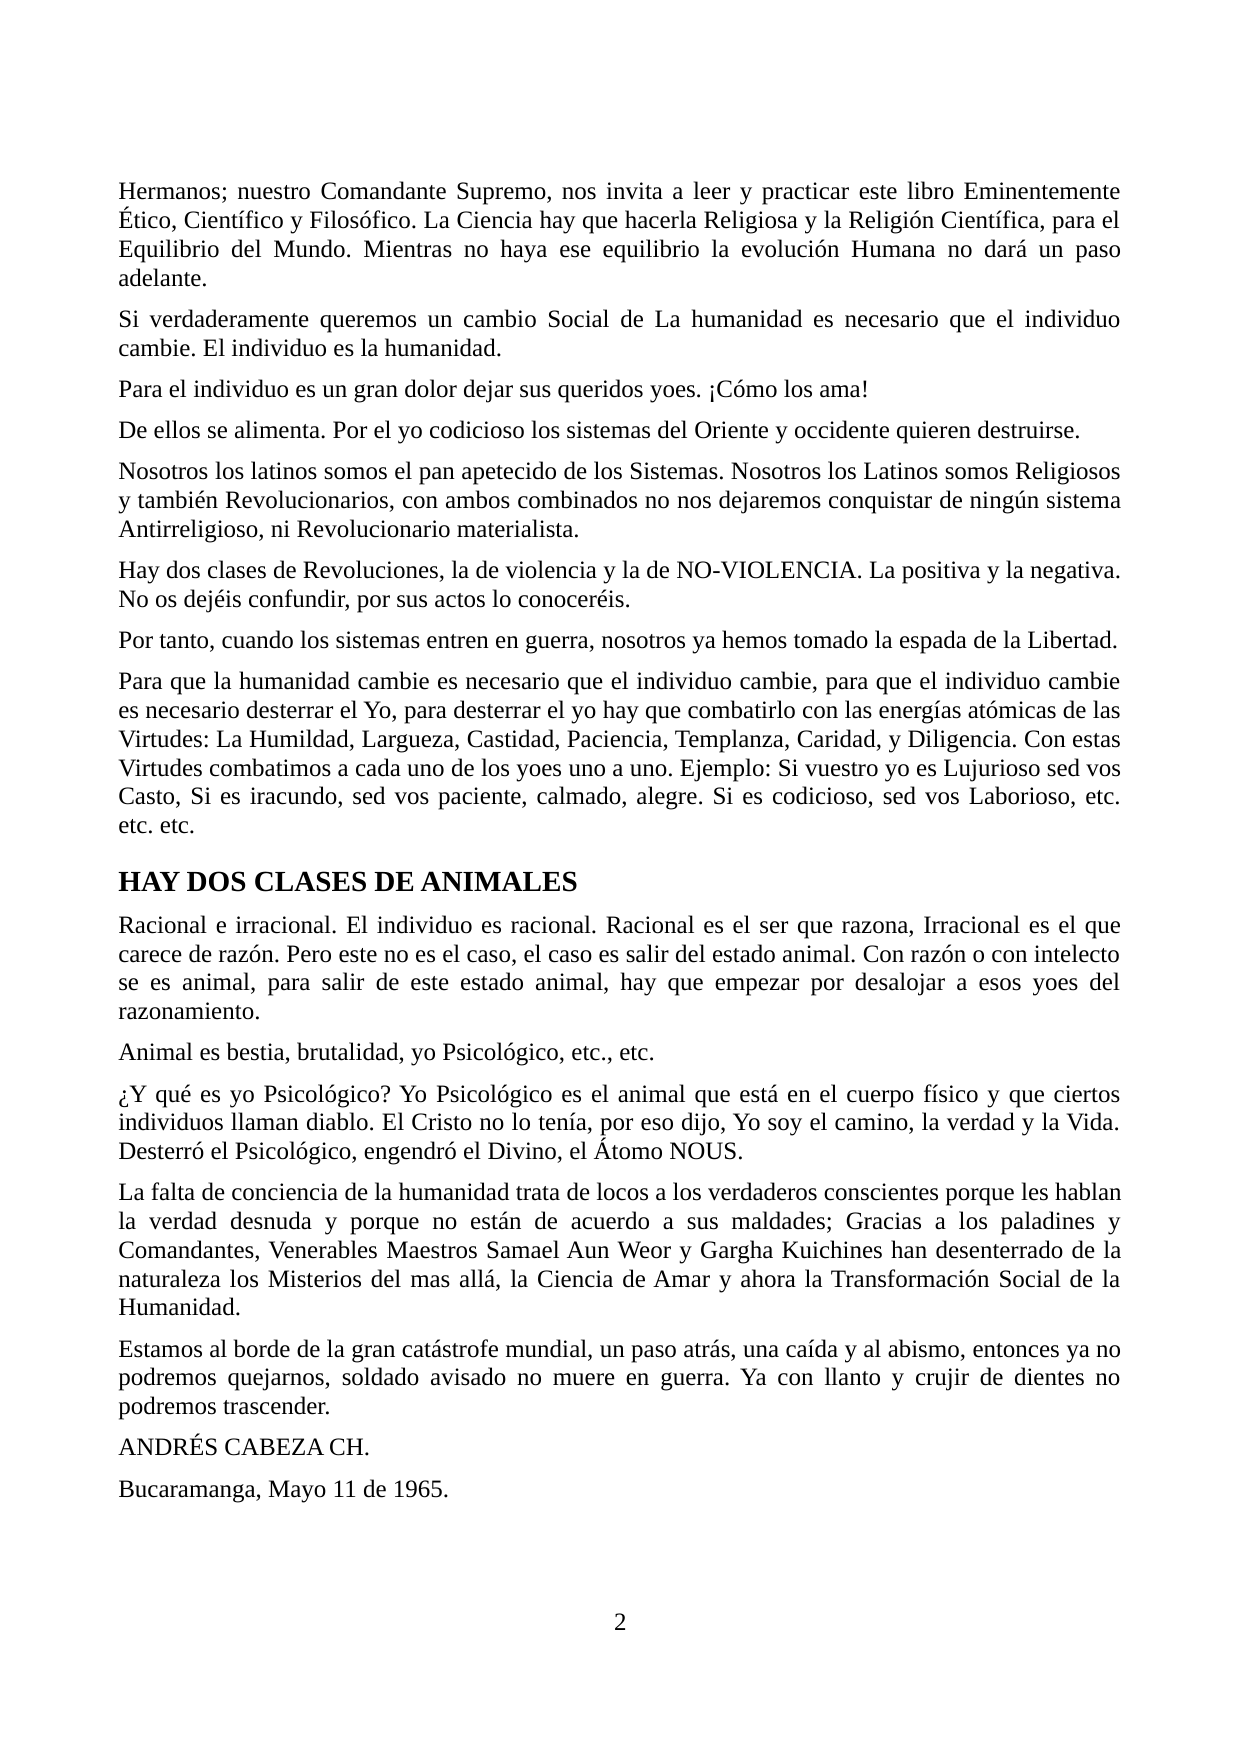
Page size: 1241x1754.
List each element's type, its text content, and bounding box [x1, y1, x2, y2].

text Nosotros los latinos somos el pan apetecido de los Sistemas. Nosotros los Latinos somos Religiosos y también Revolucionarios, con ambos combinados no nos dejaremos conquistar de ningún sistema Antirreligioso, ni Revolucionario materialista. [118, 456, 1122, 543]
text Animal es bestia, brutalidad, yo Psicológico, etc., etc. [118, 1037, 1122, 1066]
text Para que la humanidad cambie es necesario que el individuo cambie, para que el individuo cambie es necesario desterrar el Yo, para desterrar el yo hay que combatirlo con las energías atómicas de las Virtudes: La Humildad, Largueza, Castidad, Paciencia, Templanza, Caridad, y Diligencia. Con estas Virtudes combatimos a cada uno de los yoes uno a uno. Ejemplo: Si vuestro yo es Lujurioso sed vos Casto, Si es iracundo, sed vos paciente, calmado, alegre. Si es codicioso, sed vos Laborioso, etc. etc. etc. [118, 666, 1122, 839]
text ANDRÉS CABEZA CH. [118, 1432, 1122, 1461]
subtitle HAY DOS CLASES DE ANIMALES [118, 864, 1122, 897]
text Hermanos; nuestro Comandante Supremo, nos invita a leer y practicar este libro Eminentemente Ético, Científico y Filosófico. La Ciencia hay que hacerla Religiosa y la Religión Científica, para el Equilibrio del Mundo. Mientras no haya ese equilibrio la evolución Humana no dará un paso adelante. [118, 176, 1122, 291]
text La falta de conciencia de la humanidad trata de locos a los verdaderos conscientes porque les hablan la verdad desnuda y porque no están de acuerdo a sus maldades; Gracias a los paladines y Comandantes, Venerables Maestros Samael Aun Weor y Gargha Kuichines han desenterrado de la naturaleza los Misterios del mas allá, la Ciencia de Amar y ahora la Transformación Social de la Humanidad. [118, 1177, 1122, 1321]
text Si verdaderamente queremos un cambio Social de La humanidad es necesario que el individuo cambie. El individuo es la humanidad. [118, 304, 1122, 361]
text Racional e irracional. El individuo es racional. Racional es el ser que razona, Irracional es el que carece de razón. Pero este no es el caso, el caso es salir del estado animal. Con razón o con intelecto se es animal, para salir de este estado animal, hay que empezar por desalojar a esos yoes del razonamiento. [118, 910, 1122, 1025]
text Estamos al borde de la gran catástrofe mundial, un paso atrás, una caída y al abismo, entonces ya no podremos quejarnos, soldado avisado no muere en guerra. Ya con llanto y crujir de dientes no podremos trascender. [118, 1334, 1122, 1420]
text Para el individuo es un gran dolor dejar sus queridos yoes. ¡Cómo los ama! [118, 374, 1122, 403]
text Hay dos clases de Revoluciones, la de violencia y la de NO-VIOLENCIA. La positiva y la negativa. No os dejéis confundir, por sus actos lo conoceréis. [118, 555, 1122, 613]
text Bucaramanga, Mayo 11 de 1965. [118, 1474, 1122, 1502]
text ¿Y qué es yo Psicológico? Yo Psicológico es el animal que está en el cuerpo físico y que ciertos individuos llaman diablo. El Cristo no lo tenía, por eso dijo, Yo soy el camino, la verdad y la Vida. Desterró el Psicológico, engendró el Divino, el Átomo NOUS. [118, 1079, 1122, 1165]
text De ellos se alimenta. Por el yo codicioso los sistemas del Oriente y occidente quieren destruirse. [118, 415, 1122, 444]
text Por tanto, cuando los sistemas entren en guerra, nosotros ya hemos tomado la espada de la Libertad. [118, 625, 1122, 654]
